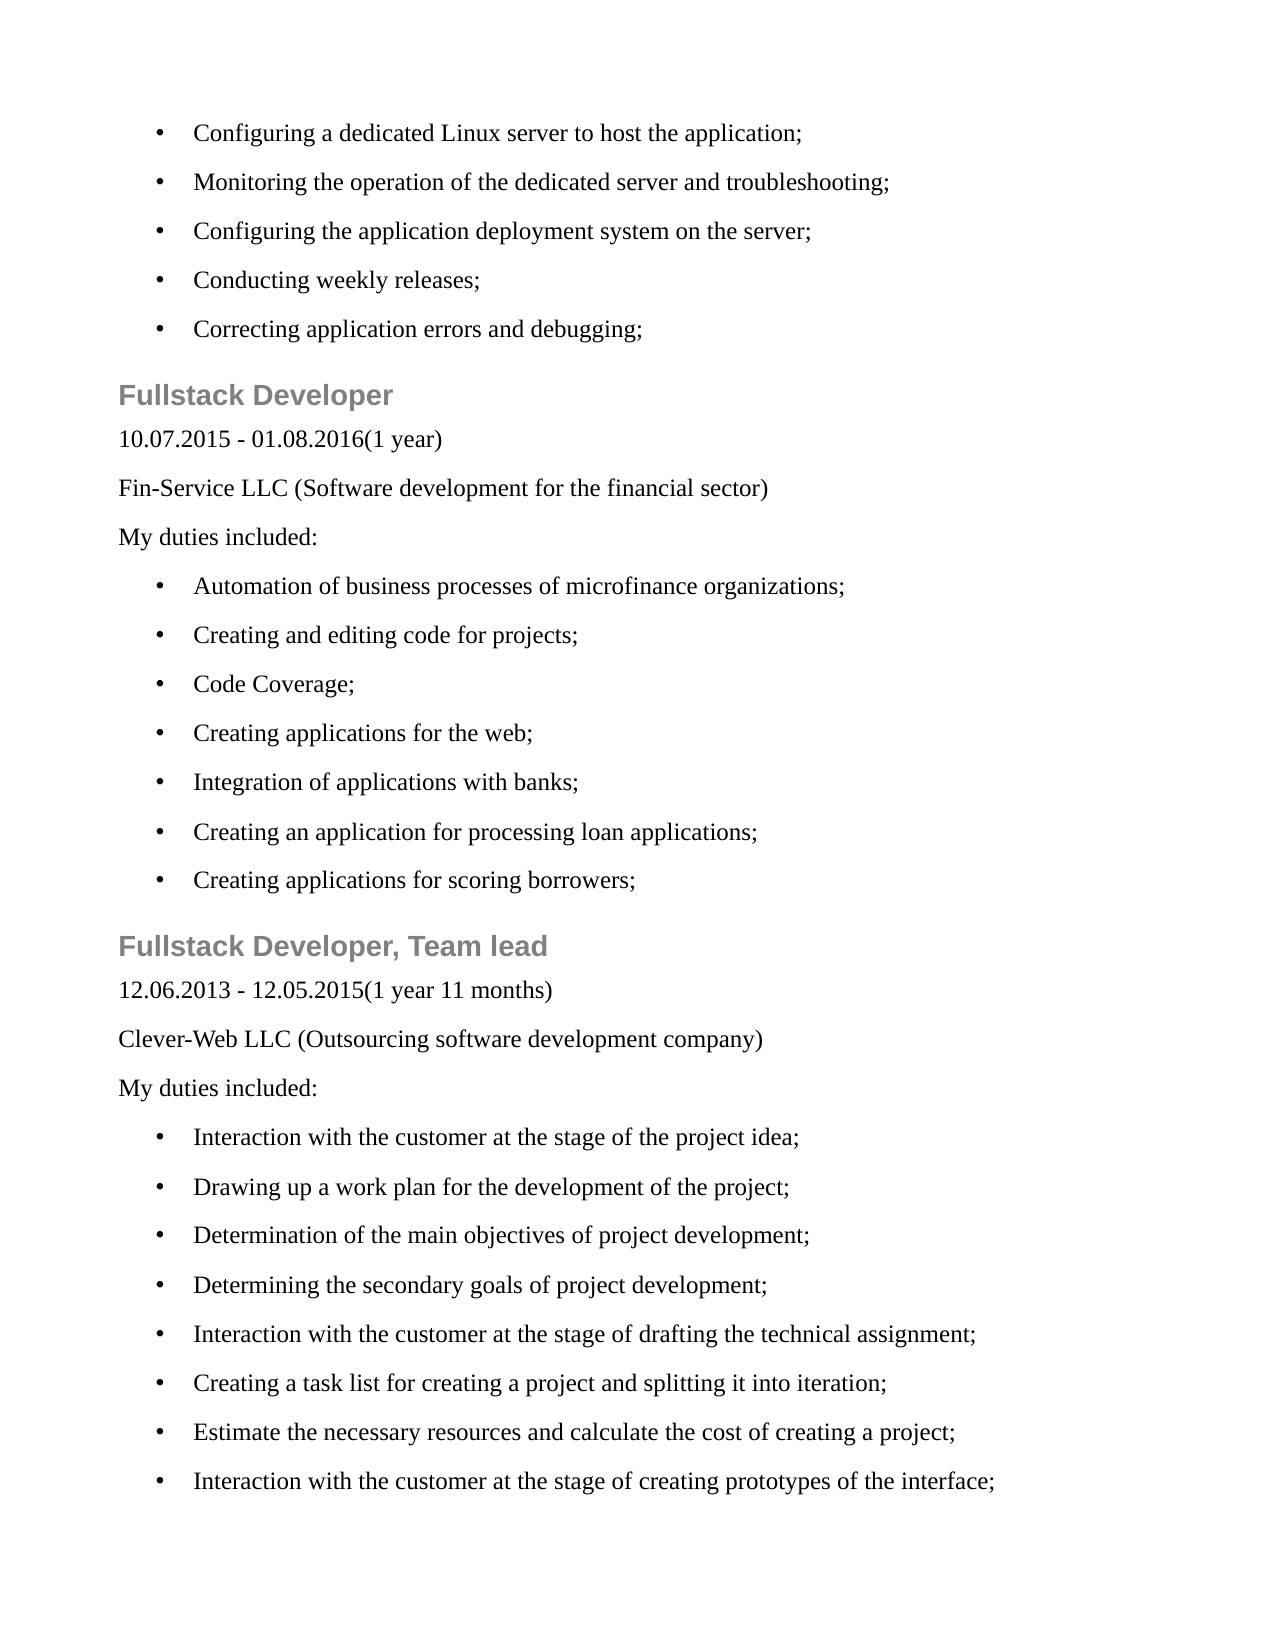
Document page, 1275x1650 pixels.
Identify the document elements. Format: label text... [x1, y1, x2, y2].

text My duties included: [118, 1073, 1157, 1102]
list Interaction with the customer at the stage of the project idea; [156, 1122, 1157, 1151]
text 12.06.2013 - 12.05.2015(1 year 11 months) [118, 975, 1157, 1004]
list Creating and editing code for projects; [156, 620, 1157, 649]
list Monitoring the operation of the dedicated server and troubleshooting; [156, 167, 1157, 196]
list Configuring a dedicated Linux server to host the application; [156, 118, 1157, 147]
list Creating applications for scoring borrowers; [156, 866, 1157, 894]
subtitle Fullstack Developer [118, 378, 1157, 412]
list Determining the secondary goals of project development; [156, 1270, 1157, 1298]
text My duties included: [118, 522, 1157, 551]
list Automation of business processes of microfinance organizations; [156, 571, 1157, 600]
list Estimate the necessary resources and calculate the cost of creating a project; [156, 1417, 1157, 1446]
text 10.07.2015 - 01.08.2016(1 year) [118, 424, 1157, 453]
list Determination of the main objectives of project development; [156, 1221, 1157, 1249]
list Creating applications for the web; [156, 718, 1157, 747]
list Interaction with the customer at the stage of drafting the technical assignment; [156, 1319, 1157, 1347]
list Correcting application errors and debugging; [156, 314, 1157, 343]
text Clever-Web LLC (Outsourcing software development company) [118, 1024, 1157, 1053]
list Creating an application for processing loan applications; [156, 817, 1157, 845]
list Interaction with the customer at the stage of creating prototypes of the interface; [156, 1466, 1157, 1495]
subtitle Fullstack Developer, Team lead [118, 929, 1157, 963]
list Drawing up a work plan for the development of the project; [156, 1172, 1157, 1200]
text Fin-Service LLC (Software development for the financial sector) [118, 473, 1157, 502]
list Creating a task list for creating a project and splitting it into iteration; [156, 1368, 1157, 1397]
list Code Coverage; [156, 669, 1157, 698]
list Integration of applications with banks; [156, 767, 1157, 796]
list Configuring the application deployment system on the server; [156, 216, 1157, 245]
list Conducting weekly releases; [156, 265, 1157, 294]
